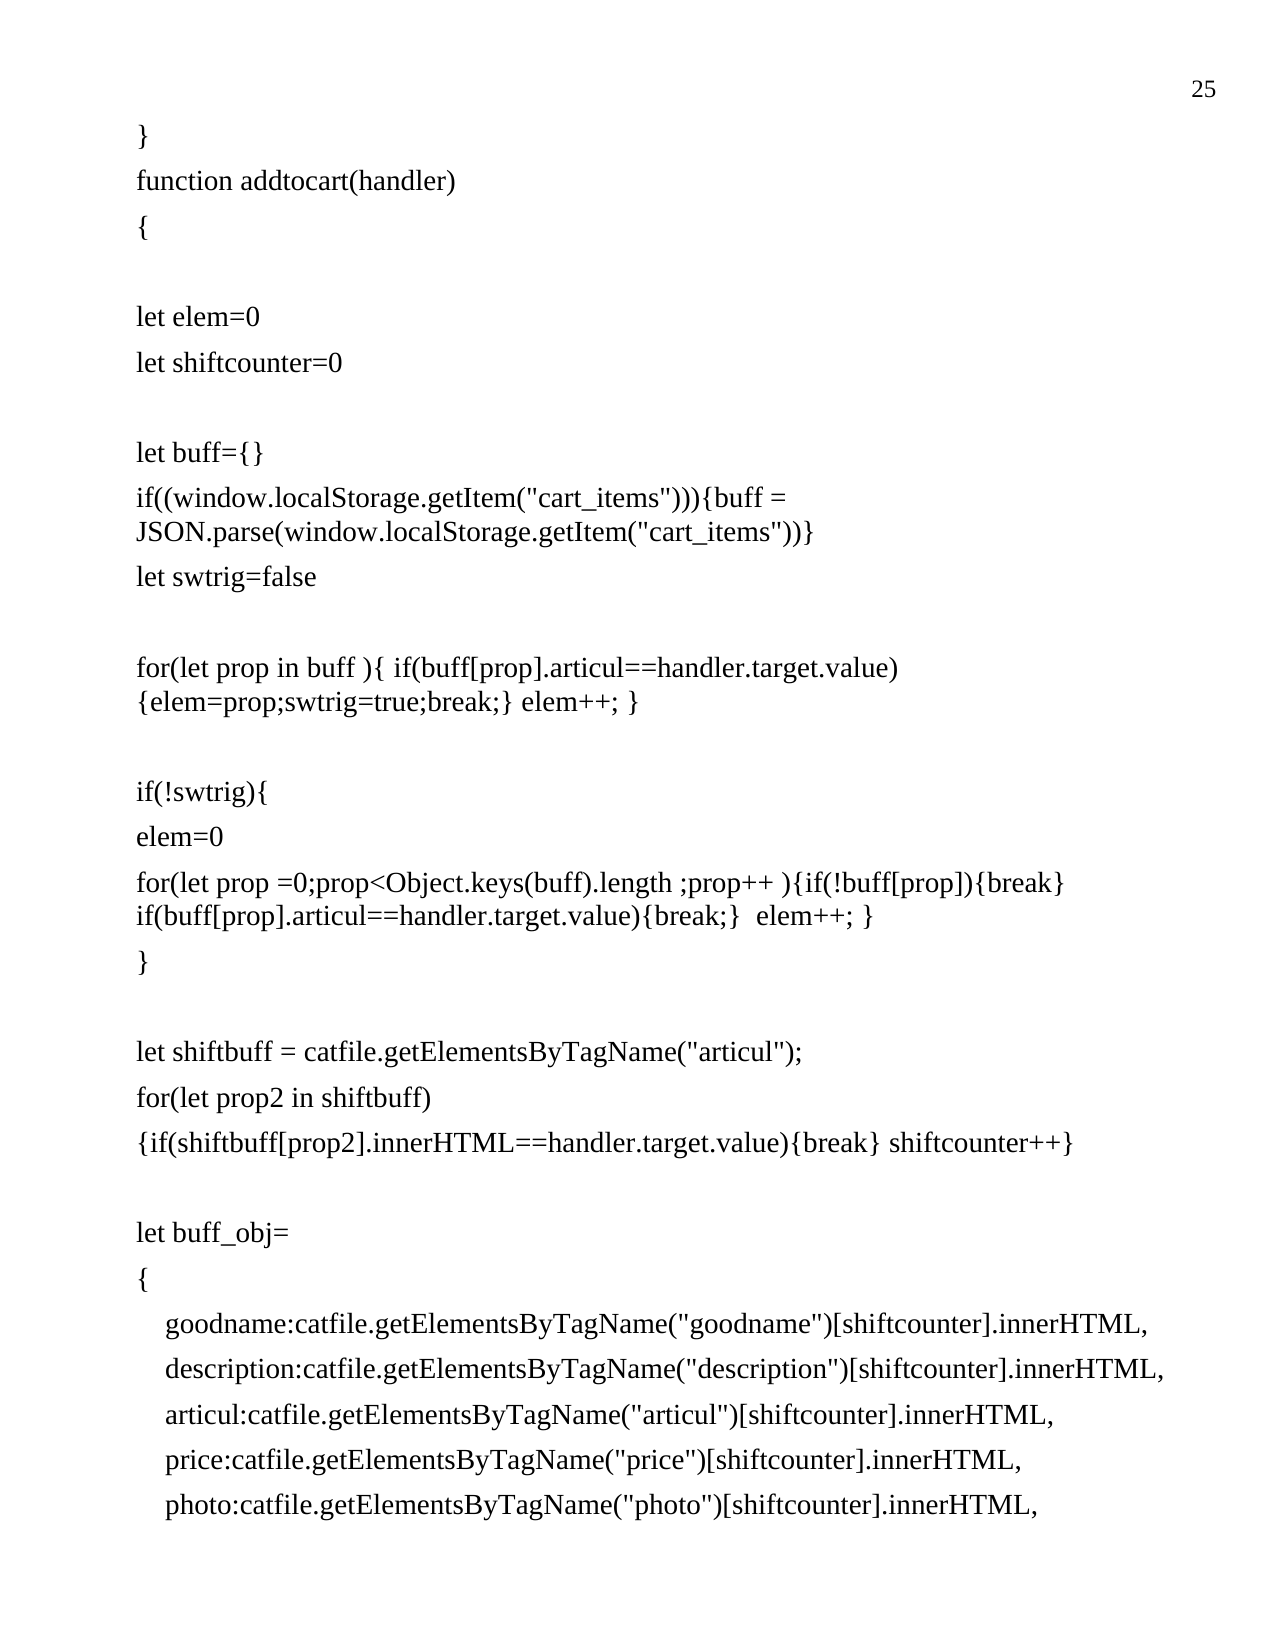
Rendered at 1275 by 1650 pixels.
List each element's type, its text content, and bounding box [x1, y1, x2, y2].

text if(!swtrig){ [136, 774, 1216, 808]
text let elem=0 [136, 299, 1216, 333]
text articul:catfile.getElementsByTagName("articul")[shiftcounter].innerHTML, [136, 1397, 1216, 1430]
text for(let prop2 in shiftbuff) [136, 1080, 1216, 1113]
text for(let prop =0;prop<Object.keys(buff).length ;prop++ ){if(!buff[prop]){break} if(buff[prop].articul==handler.target.value){break;} elem++; } [136, 865, 1216, 932]
text { [136, 209, 1216, 242]
text for(let prop in buff ){ if(buff[prop].articul==handler.target.value){elem=prop;swtrig=true;break;} elem++; } [136, 650, 1216, 717]
text {if(shiftbuff[prop2].innerHTML==handler.target.value){break} shiftcounter++} [136, 1125, 1216, 1158]
text if((window.localStorage.getItem("cart_items"))){buff = JSON.parse(window.localStorage.getItem("cart_items"))} [136, 481, 1216, 548]
text } [136, 118, 1216, 152]
text let buff={} [136, 435, 1216, 469]
text photo:catfile.getElementsByTagName("photo")[shiftcounter].innerHTML, [136, 1487, 1216, 1521]
text elem=0 [136, 819, 1216, 853]
text description:catfile.getElementsByTagName("description")[shiftcounter].innerHTML, [136, 1352, 1216, 1385]
text let shiftbuff = catfile.getElementsByTagName("articul"); [136, 1034, 1216, 1068]
text let buff_obj= [136, 1216, 1216, 1249]
text price:catfile.getElementsByTagName("price")[shiftcounter].innerHTML, [136, 1442, 1216, 1476]
text goodname:catfile.getElementsByTagName("goodname")[shiftcounter].innerHTML, [136, 1306, 1216, 1340]
text let shiftcounter=0 [136, 345, 1216, 378]
text function addtocart(handler) [136, 163, 1216, 197]
text let swtrig=false [136, 559, 1216, 593]
text { [136, 1261, 1216, 1294]
text } [136, 944, 1216, 977]
